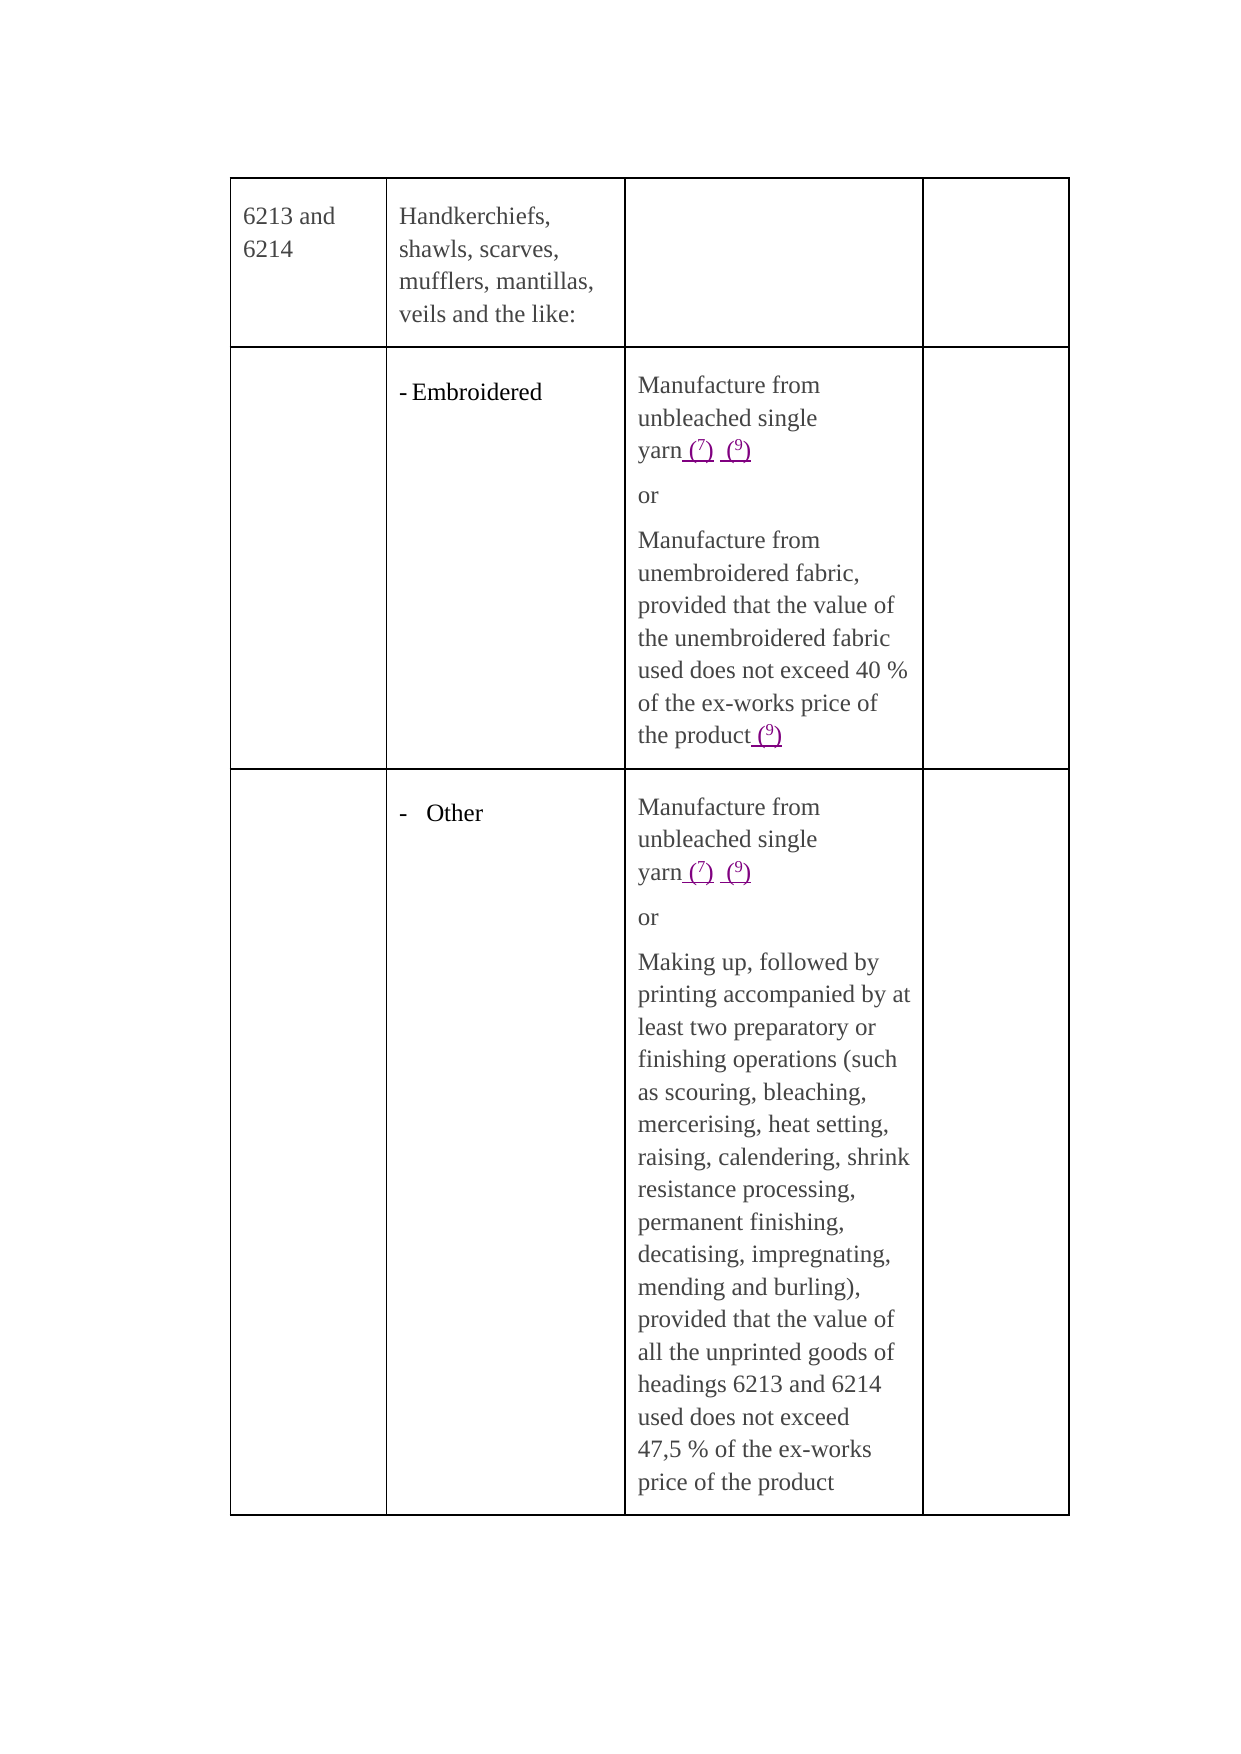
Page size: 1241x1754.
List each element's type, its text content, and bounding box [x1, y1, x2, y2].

table_cell [231, 348, 386, 768]
table_cell [626, 179, 922, 346]
table_cell 6213 and 6214 [231, 179, 386, 346]
table_cell [231, 770, 386, 1514]
table_cell Manufacture from unbleached single yarn (7) (9) or Making up, followed by printing accompanied by at least two preparatory or finishing operations (such as scouring, bleaching, mercerising, heat setting, raising, calendering, shrink resistance processing, permanent finishing, decatising, impregnating, mending and burling), provided that the value of all the unprinted goods of headings 6213 and 6214 used does not exceed 47,5 % of the ex-works price of the product [626, 770, 922, 1514]
table_cell [924, 348, 1068, 768]
table_cell [387, 348, 624, 768]
table_header - [399, 360, 412, 405]
table_cell Handkerchiefs, shawls, scarves, mufflers, mantillas, veils and the like: [387, 179, 624, 346]
table_cell Manufacture from unbleached single yarn (7) (9) or Manufacture from unembroidered fabric, provided that the value of the unembroidered fabric used does not exceed 40 % of the ex-works price of the product (9) [626, 348, 922, 768]
table_header Other [426, 782, 613, 827]
table_header Embroidered [412, 360, 613, 405]
table_cell [924, 179, 1068, 346]
table_cell [387, 770, 624, 1514]
table_cell [924, 770, 1068, 1514]
table_header - [399, 782, 426, 827]
